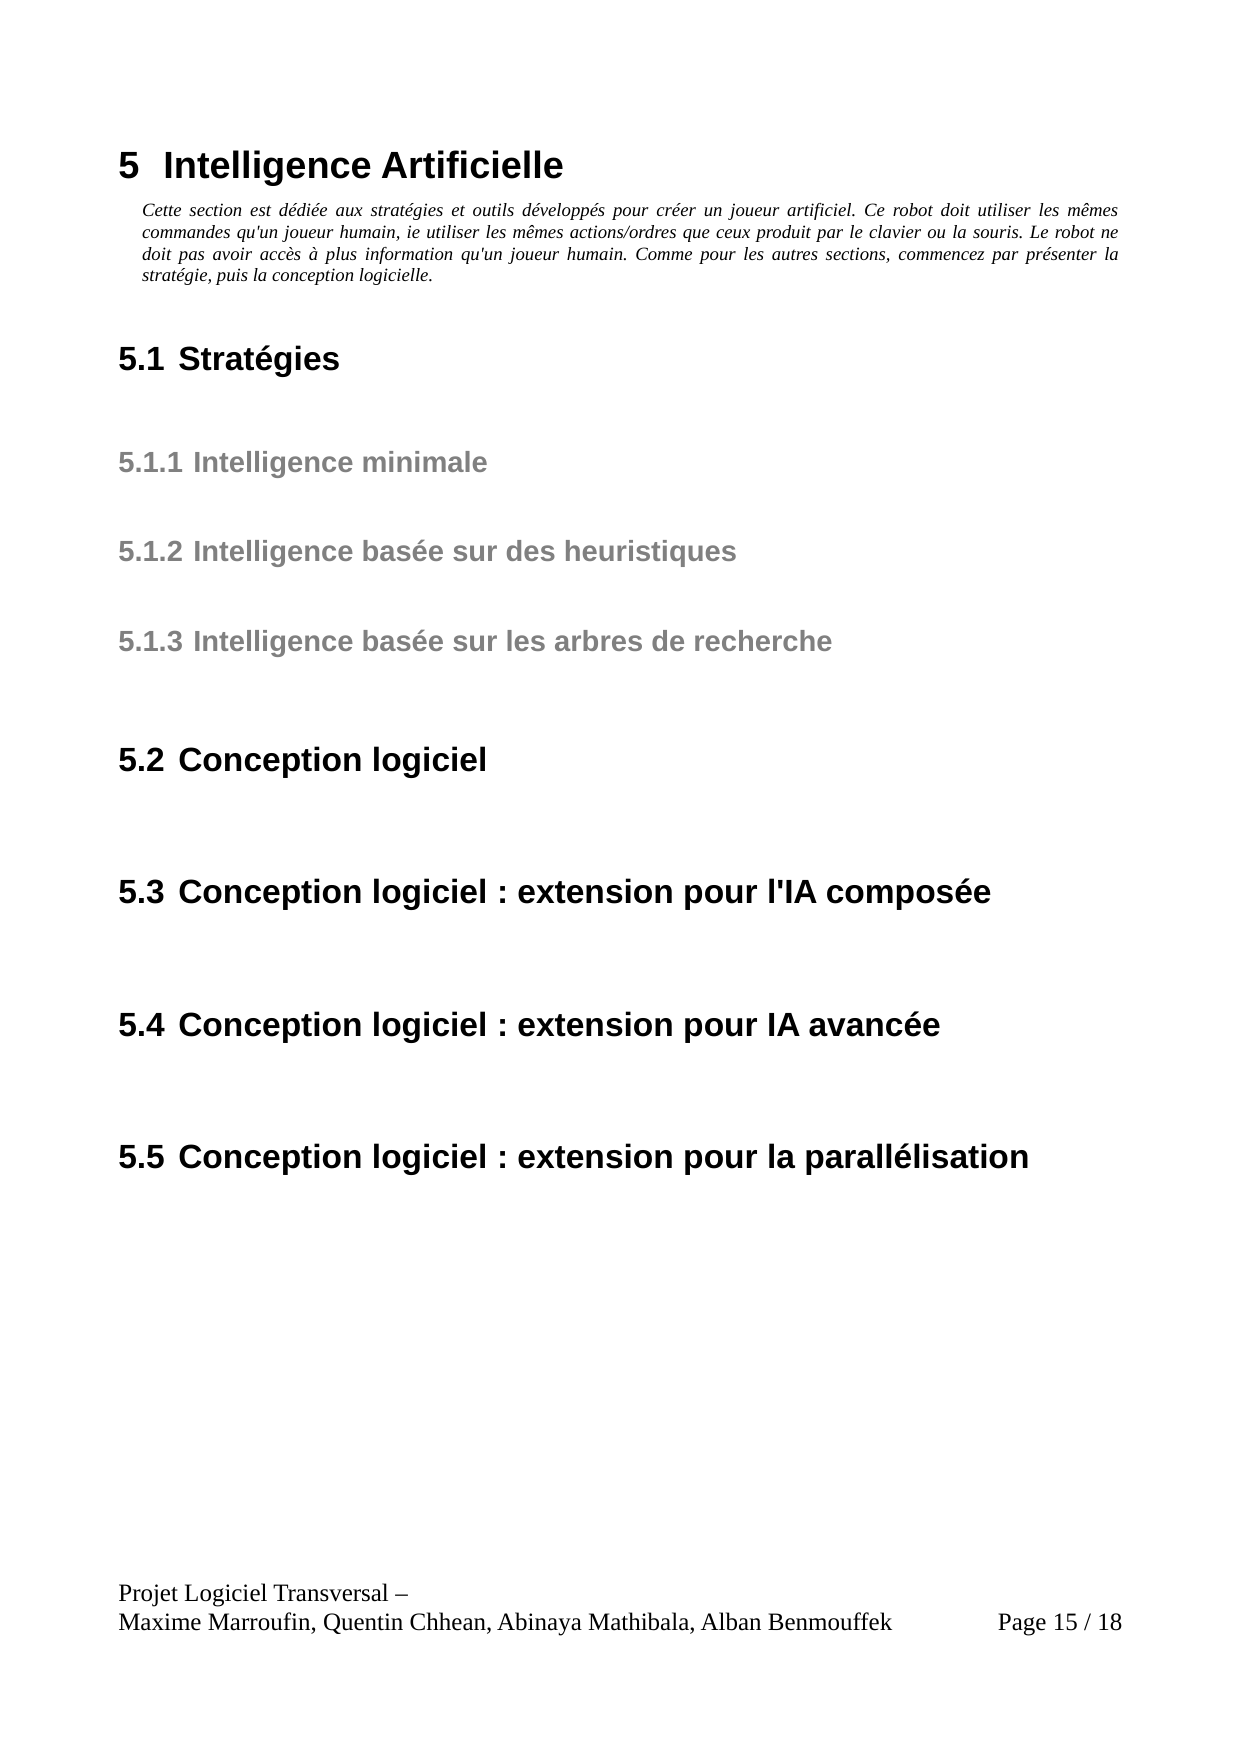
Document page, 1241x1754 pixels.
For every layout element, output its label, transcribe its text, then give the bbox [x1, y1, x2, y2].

text Cette section est dédiée aux stratégies et outils développés pour créer un joueur artificiel. Ce robot doit utiliser les mêmes commandes qu'un joueur humain, ie utiliser les mêmes actions/ordres que ceux produit par le clavier ou la souris. Le robot ne doit pas avoir accès à plus information qu'un joueur humain. Comme pour les autres sections, commencez par présenter la stratégie, puis la conception logicielle. [142, 199, 1122, 286]
subtitle Conception logiciel : extension pour la parallélisation [118, 1137, 1122, 1176]
subtitle Stratégies [118, 339, 1122, 378]
subtitle Intelligence minimale [118, 445, 1122, 478]
subtitle Intelligence basée sur les arbres de recherche [118, 624, 1122, 657]
subtitle Intelligence basée sur des heuristiques [118, 534, 1122, 568]
subtitle Conception logiciel : extension pour l'IA composée [118, 872, 1122, 911]
subtitle Conception logiciel [118, 740, 1122, 778]
subtitle Intelligence Artificielle [118, 143, 1122, 187]
subtitle Conception logiciel : extension pour IA avancée [118, 1004, 1122, 1043]
